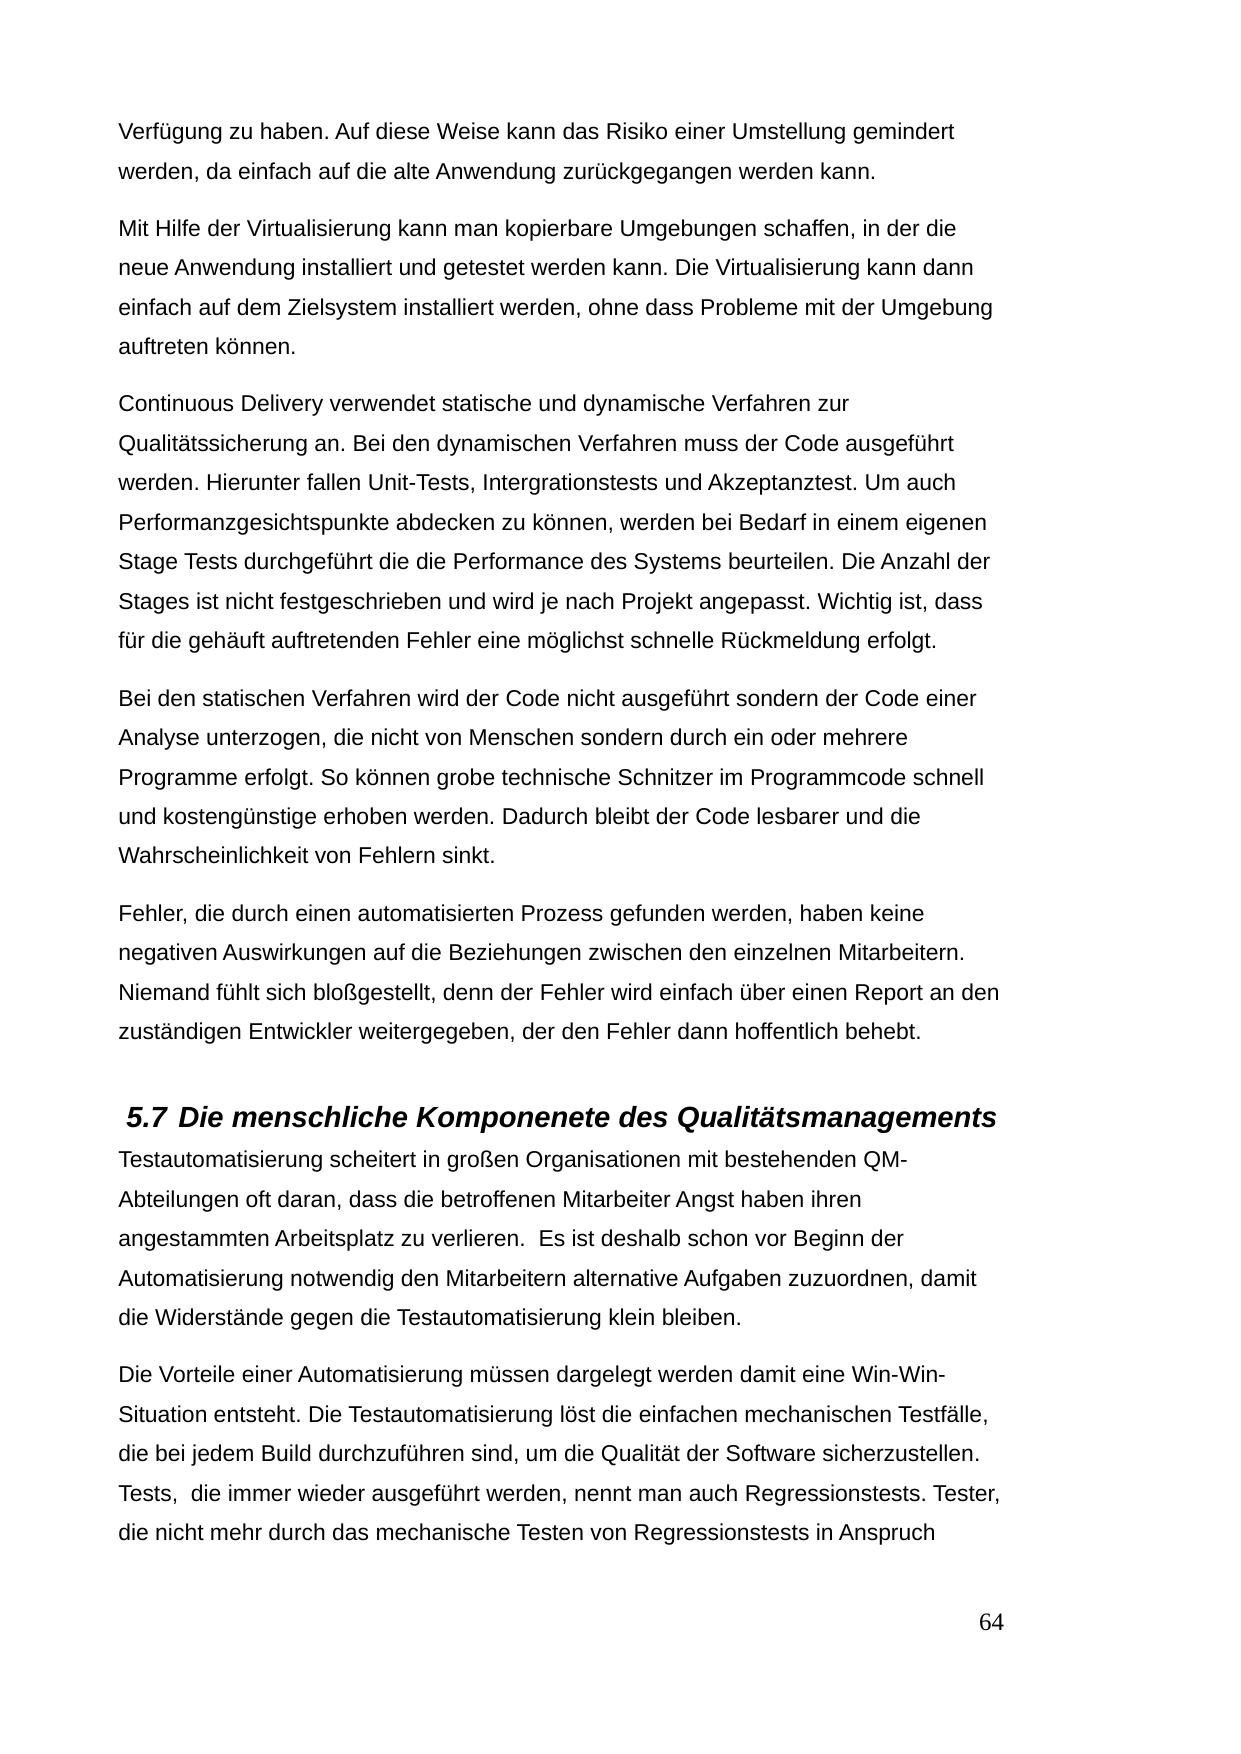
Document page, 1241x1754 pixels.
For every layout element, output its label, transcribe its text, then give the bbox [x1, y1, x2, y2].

text Mit Hilfe der Virtualisierung kann man kopierbare Umgebungen schaffen, in der die neue Anwendung installiert und getestet werden kann. Die Virtualisierung kann dann einfach auf dem Zielsystem installiert werden, ohne dass Probleme mit der Umgebung auftreten können. [118, 215, 1004, 359]
text Die Vorteile einer Automatisierung müssen dargelegt werden damit eine Win-Win-Situation entsteht. Die Testautomatisierung löst die einfachen mechanischen Testfälle, die bei jedem Build durchzuführen sind, um die Qualität der Software sicherzustellen. Tests, die immer wieder ausgeführt werden, nennt man auch Regressionstests. Tester, die nicht mehr durch das mechanische Testen von Regressionstests in Anspruch [118, 1361, 1004, 1546]
text Continuous Delivery verwendet statische und dynamische Verfahren zur Qualitätssicherung an. Bei den dynamischen Verfahren muss der Code ausgeführt werden. Hierunter fallen Unit-Tests, Intergrationstests und Akzeptanztest. Um auch Performanzgesichtspunkte abdecken zu können, werden bei Bedarf in einem eigenen Stage Tests durchgeführt die die Performance des Systems beurteilen. Die Anzahl der Stages ist nicht festgeschrieben und wird je nach Projekt angepasst. Wichtig ist, dass für die gehäuft auftretenden Fehler eine möglichst schnelle Rückmeldung erfolgt. [118, 390, 1004, 654]
text Fehler, die durch einen automatisierten Prozess gefunden werden, haben keine negativen Auswirkungen auf die Beziehungen zwischen den einzelnen Mitarbeitern. Niemand fühlt sich bloßgestellt, denn der Fehler wird einfach über einen Report an den zuständigen Entwickler weitergegeben, der den Fehler dann hoffentlich behebt. [118, 899, 1004, 1044]
text Testautomatisierung scheitert in großen Organisationen mit bestehenden QM-Abteilungen oft daran, dass die betroffenen Mitarbeiter Angst haben ihren angestammten Arbeitsplatz zu verlieren. Es ist deshalb schon vor Beginn der Automatisierung notwendig den Mitarbeitern alternative Aufgaben zuzuordnen, damit die Widerstände gegen die Testautomatisierung klein bleiben. [118, 1146, 1004, 1331]
text Verfügung zu haben. Auf diese Weise kann das Risiko einer Umstellung gemindert werden, da einfach auf die alte Anwendung zurückgegangen werden kann. [118, 118, 1004, 184]
subtitle Die menschliche Komponenete des Qualitätsmanagements [118, 1100, 1004, 1134]
text Bei den statischen Verfahren wird der Code nicht ausgeführt sondern der Code einer Analyse unterzogen, die nicht von Menschen sondern durch ein oder mehrere Programme erfolgt. So können grobe technische Schnitzer im Programmcode schnell und kostengünstige erhoben werden. Dadurch bleibt der Code lesbarer und die Wahrscheinlichkeit von Fehlern sinkt. [118, 684, 1004, 869]
